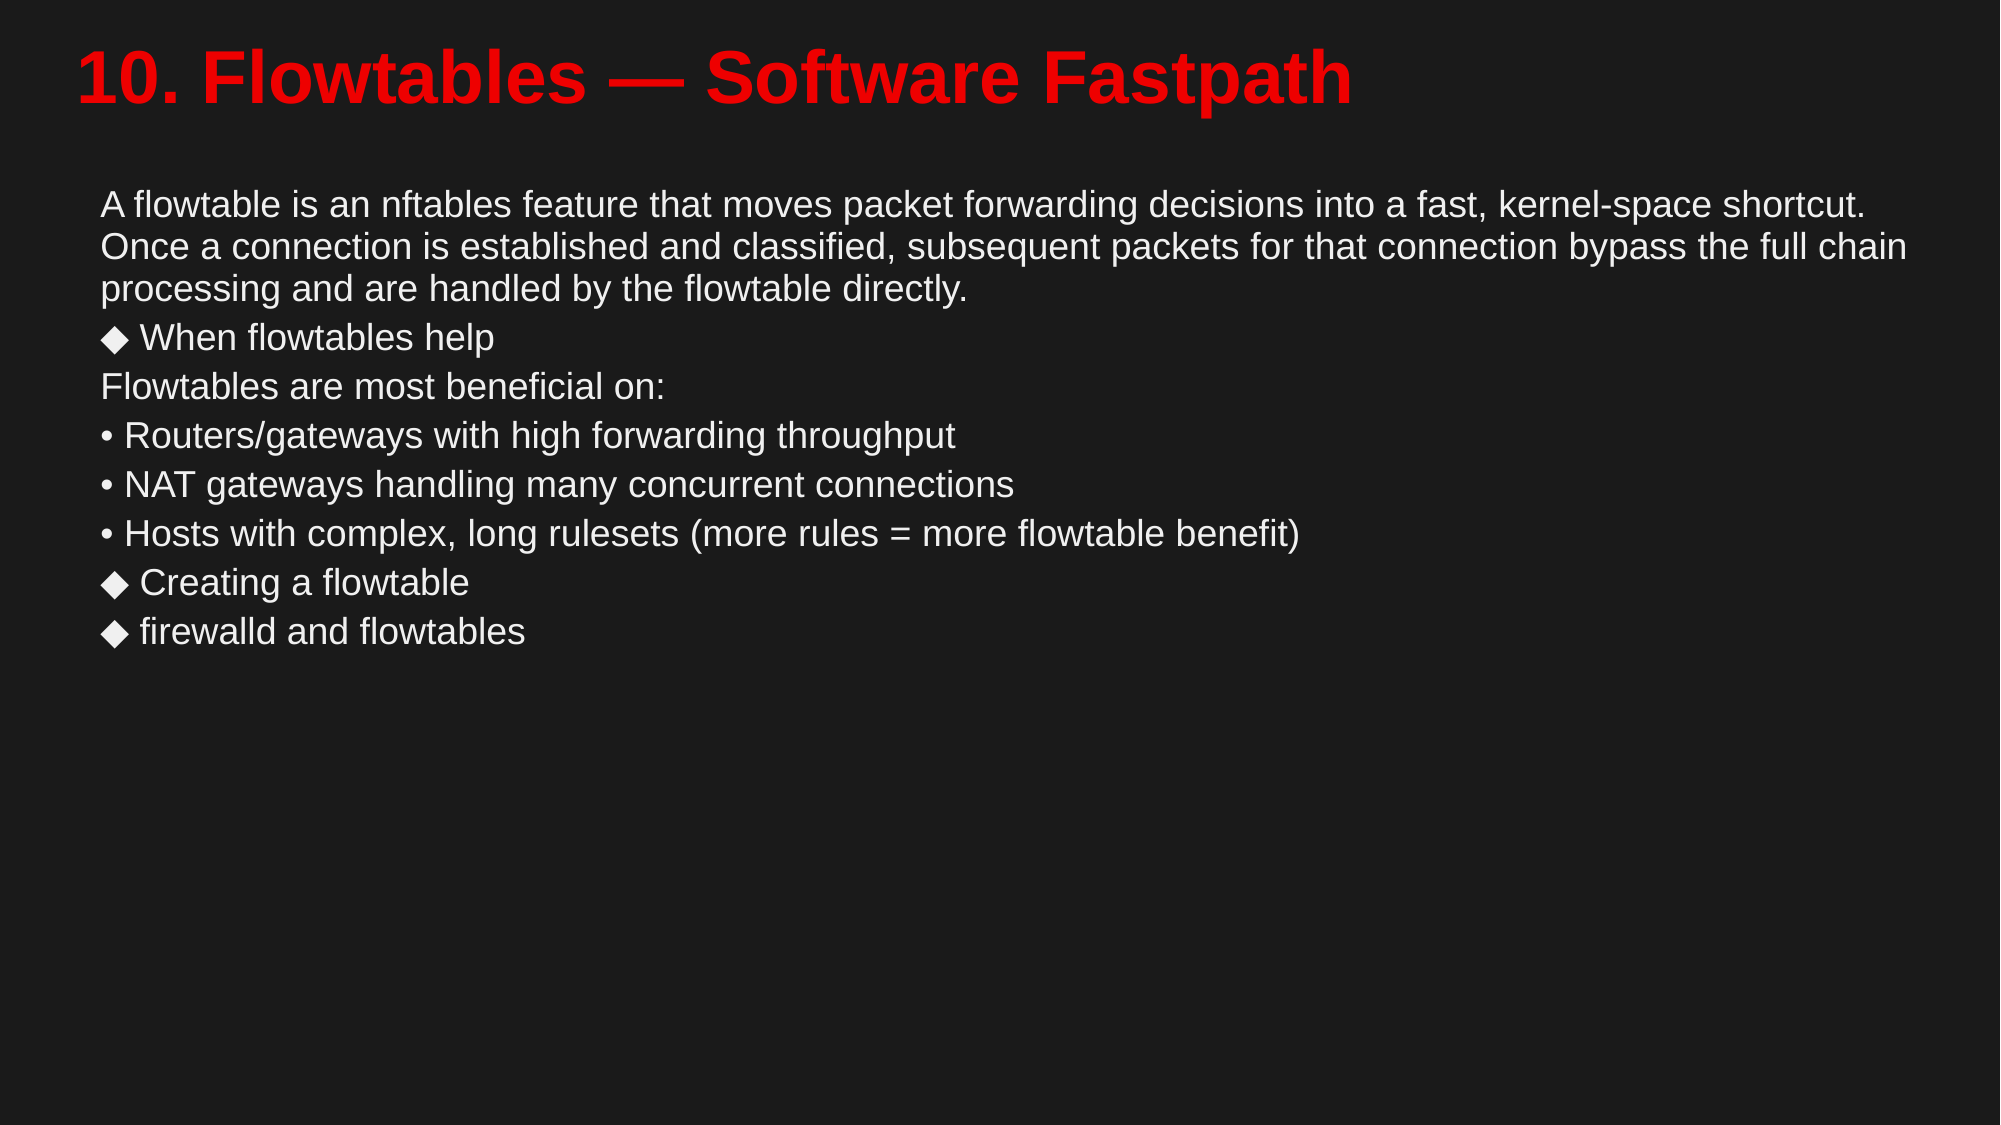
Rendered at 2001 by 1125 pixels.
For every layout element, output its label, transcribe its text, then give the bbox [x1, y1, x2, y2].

text_box A flowtable is an nftables feature that moves packet forwarding decisions into a fast, kernel-space shortcut. Once a connection is established and classified, subsequent packets for that connection bypass the full chain processing and are handled by the flowtable directly. ◆ When flowtables help Flowtables are most beneficial on: • Routers/gateways with high forwarding throughput • NAT gateways handling many concurrent connections • Hosts with complex, long rulesets (more rules = more flowtable benefit) ◆ Creating a flowtable ◆ firewalld and flowtables [59, 171, 1942, 1087]
text_box 10. Flowtables — Software Fastpath [59, 23, 1942, 154]
